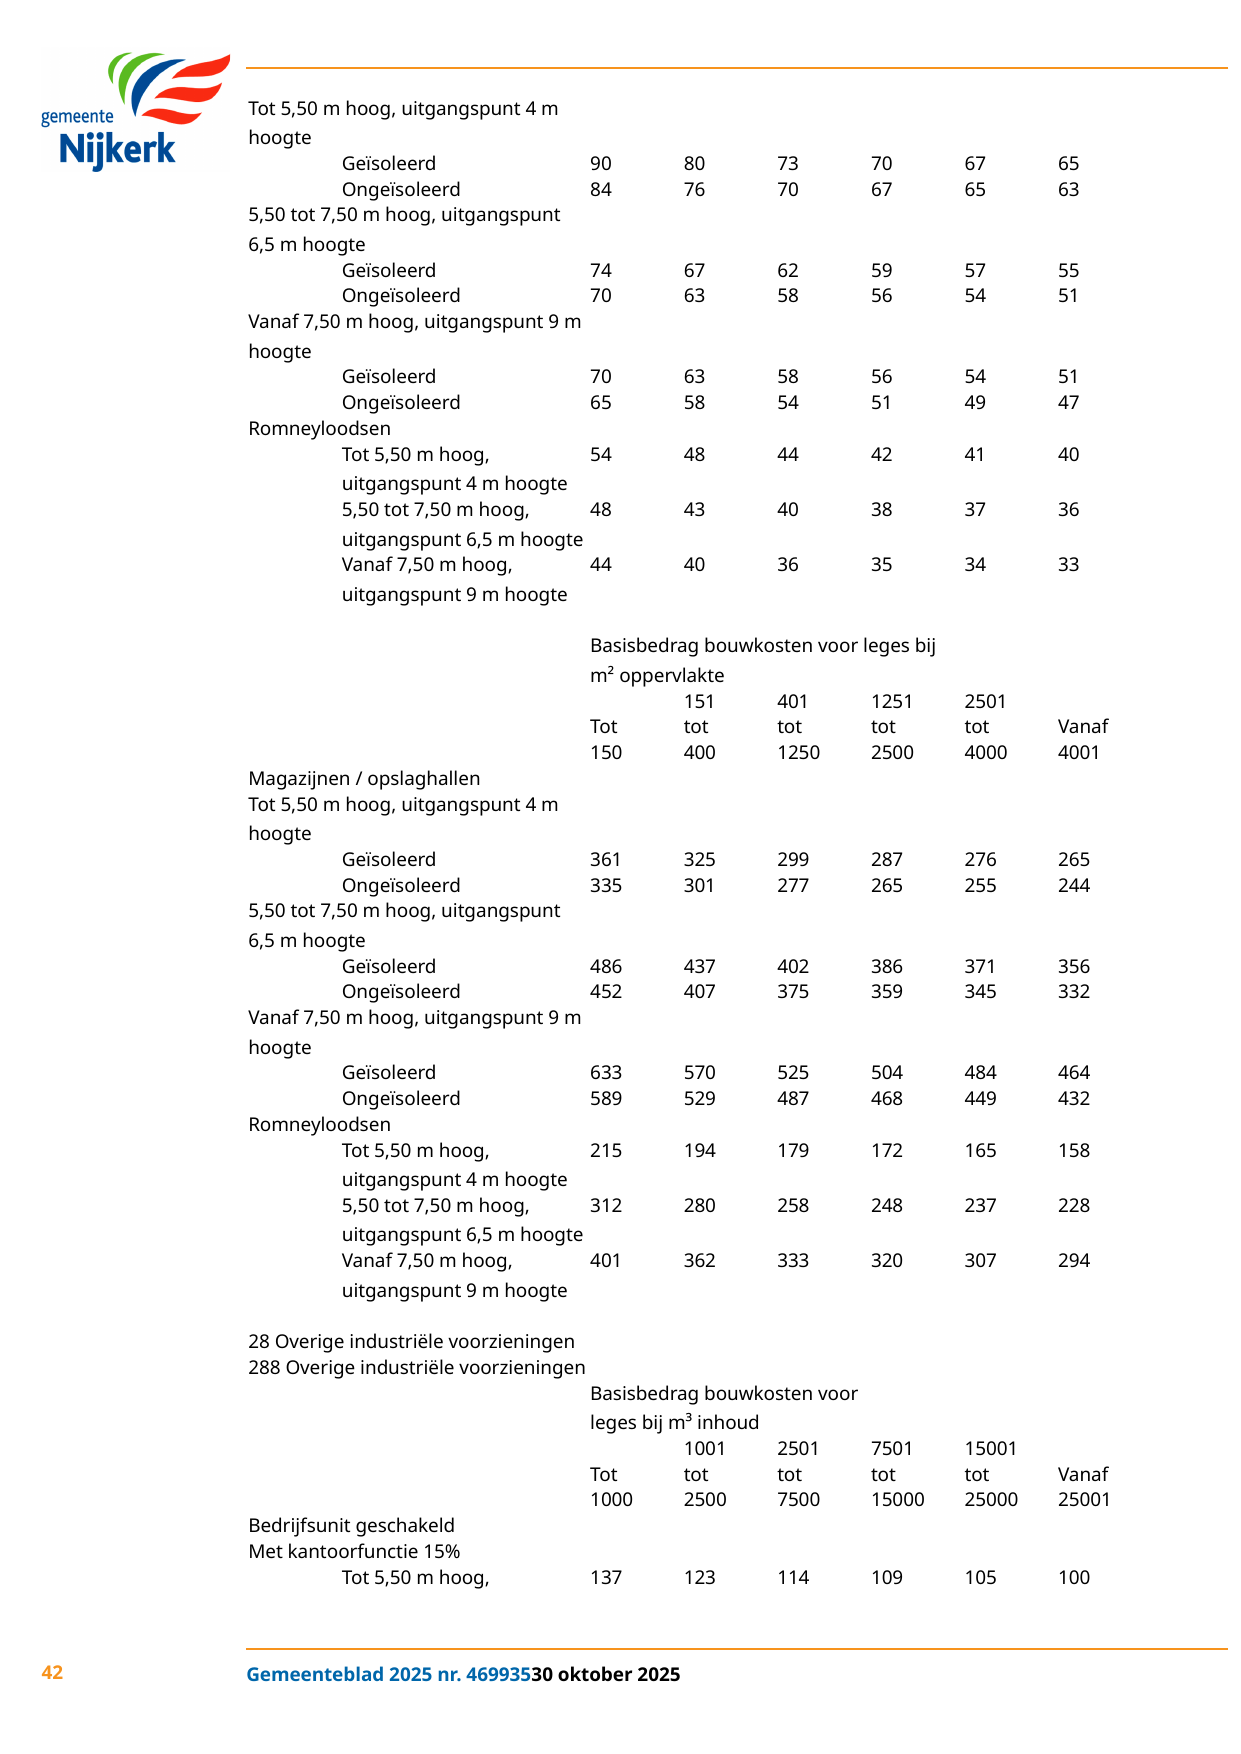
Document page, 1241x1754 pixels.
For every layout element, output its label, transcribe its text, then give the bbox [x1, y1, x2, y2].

table_cell tot [964, 1461, 1058, 1487]
table_cell 57 [964, 257, 1058, 283]
table_cell [248, 389, 342, 415]
table_cell [1058, 1538, 1152, 1564]
table_cell [248, 1248, 342, 1303]
table_cell Ongeïsoleerd [342, 176, 590, 202]
table_cell 1001 [684, 1435, 777, 1461]
table_cell 486 [590, 953, 683, 978]
table_cell [590, 1329, 683, 1354]
table_cell 5,50 tot 7,50 m hoog, uitgangspunt 6,5 m hoogte [248, 898, 590, 953]
table_cell 1000 [590, 1487, 683, 1512]
table_cell 47 [1058, 389, 1152, 415]
table_cell 165 [964, 1137, 1058, 1192]
table_cell [684, 95, 777, 150]
table_cell 362 [684, 1248, 777, 1303]
table_cell 34 [964, 551, 1058, 607]
table_cell [964, 1538, 1058, 1564]
table_cell Ongeïsoleerd [342, 979, 590, 1004]
table_cell [248, 607, 342, 632]
table_cell Vanaf [1058, 1461, 1152, 1487]
table_cell [342, 714, 590, 739]
table_cell Romneyloodsen [248, 1111, 590, 1137]
table_cell [590, 898, 683, 953]
table_cell 468 [871, 1085, 964, 1111]
table_cell tot [777, 1461, 871, 1487]
table_cell 2501 [964, 688, 1058, 713]
table_cell 402 [777, 953, 871, 978]
table_cell [871, 1111, 964, 1137]
table_cell [1058, 1435, 1152, 1461]
table_cell [684, 607, 777, 632]
table_cell 7500 [777, 1487, 871, 1512]
table_cell Ongeïsoleerd [342, 872, 590, 897]
table_cell [248, 283, 342, 308]
table_cell 49 [964, 389, 1058, 415]
table_cell 356 [1058, 953, 1152, 978]
table_cell [248, 1564, 342, 1589]
table_cell [590, 1004, 683, 1059]
table_cell [964, 1303, 1058, 1328]
table_cell [777, 765, 871, 791]
table_cell 65 [590, 389, 683, 415]
table_cell 371 [964, 953, 1058, 978]
table_cell [248, 1435, 342, 1461]
table_cell [590, 308, 683, 364]
table_cell [871, 1380, 964, 1435]
table_cell [1058, 765, 1152, 791]
table_cell 179 [777, 1137, 871, 1192]
table_cell 70 [777, 176, 871, 202]
table_cell 70 [590, 364, 683, 389]
table_cell [777, 1303, 871, 1328]
table_cell [684, 1513, 777, 1538]
table_cell Vanaf 7,50 m hoog, uitgangspunt 9 m hoogte [342, 551, 590, 607]
table_cell [590, 1538, 683, 1564]
table_cell 74 [590, 257, 683, 283]
table_cell 36 [1058, 496, 1152, 551]
table_cell 248 [871, 1192, 964, 1247]
table_cell [964, 1004, 1058, 1059]
table_cell 487 [777, 1085, 871, 1111]
table_cell 40 [777, 496, 871, 551]
table_cell [684, 1004, 777, 1059]
table_cell [248, 979, 342, 1004]
table_cell [1058, 633, 1152, 688]
table_cell [248, 176, 342, 202]
table_cell 33 [1058, 551, 1152, 607]
table_cell 277 [777, 872, 871, 897]
table_cell [871, 1004, 964, 1059]
table_cell 25001 [1058, 1487, 1152, 1512]
table_cell 570 [684, 1060, 777, 1085]
table_cell 41 [964, 441, 1058, 496]
table_cell [964, 1111, 1058, 1137]
table_cell [777, 1513, 871, 1538]
table_cell [684, 791, 777, 846]
table_cell 320 [871, 1248, 964, 1303]
table_cell tot [777, 714, 871, 739]
table_cell [248, 688, 342, 713]
table_cell [871, 1303, 964, 1328]
table_cell [777, 1538, 871, 1564]
table_cell [342, 607, 590, 632]
table_cell Magazijnen / opslaghallen [248, 765, 590, 791]
table_cell [1058, 791, 1152, 846]
table_cell 56 [871, 364, 964, 389]
table_cell 4001 [1058, 739, 1152, 765]
table_cell 105 [964, 1564, 1058, 1589]
table_cell 5,50 tot 7,50 m hoog, uitgangspunt 6,5 m hoogte [342, 1192, 590, 1247]
table_cell [964, 202, 1058, 257]
table_cell [590, 95, 683, 150]
table_cell tot [684, 714, 777, 739]
table_cell [248, 257, 342, 283]
table_cell Tot 5,50 m hoog, [342, 1564, 590, 1589]
table_cell 42 [871, 441, 964, 496]
table_cell 58 [684, 389, 777, 415]
table_cell Geïsoleerd [342, 846, 590, 872]
table_cell 307 [964, 1248, 1058, 1303]
table_cell 504 [871, 1060, 964, 1085]
table_cell 401 [590, 1248, 683, 1303]
table_cell [777, 202, 871, 257]
table_cell Vanaf 7,50 m hoog, uitgangspunt 9 m hoogte [248, 308, 590, 364]
table_cell [777, 898, 871, 953]
table_cell [871, 202, 964, 257]
table_cell [248, 872, 342, 897]
table_cell 70 [590, 283, 683, 308]
table_cell 386 [871, 953, 964, 978]
table_cell [248, 1085, 342, 1111]
table_cell [871, 898, 964, 953]
table_cell 40 [684, 551, 777, 607]
table_cell 2501 [777, 1435, 871, 1461]
table_cell [684, 415, 777, 441]
table_cell [342, 1380, 590, 1435]
table_cell [1058, 1354, 1152, 1380]
table_cell 48 [684, 441, 777, 496]
table_cell [248, 1303, 342, 1328]
table_cell Geïsoleerd [342, 257, 590, 283]
table_cell tot [684, 1461, 777, 1487]
table_cell [684, 765, 777, 791]
table_cell 265 [1058, 846, 1152, 872]
table_cell 529 [684, 1085, 777, 1111]
table_cell [964, 898, 1058, 953]
table_cell [777, 1004, 871, 1059]
table_cell 43 [684, 496, 777, 551]
table_cell 56 [871, 283, 964, 308]
table_cell [777, 95, 871, 150]
table_cell tot [871, 714, 964, 739]
table_cell 452 [590, 979, 683, 1004]
table_cell 44 [777, 441, 871, 496]
table_cell 40 [1058, 441, 1152, 496]
table_cell 335 [590, 872, 683, 897]
table_cell [871, 308, 964, 364]
table_cell 54 [777, 389, 871, 415]
table_cell 237 [964, 1192, 1058, 1247]
table_cell 100 [1058, 1564, 1152, 1589]
table_cell [248, 496, 342, 551]
table_cell [590, 1303, 683, 1328]
table_cell [1058, 1329, 1152, 1354]
table_cell [590, 688, 683, 713]
table_cell Geïsoleerd [342, 150, 590, 176]
table_cell [248, 1380, 342, 1435]
table_cell [964, 791, 1058, 846]
table_cell [871, 1513, 964, 1538]
table_cell 287 [871, 846, 964, 872]
table_cell 62 [777, 257, 871, 283]
table_cell 38 [871, 496, 964, 551]
table_cell [1058, 1111, 1152, 1137]
table_cell [777, 791, 871, 846]
table_cell [777, 1329, 871, 1354]
table_cell 484 [964, 1060, 1058, 1085]
table_cell Met kantoorfunctie 15% [248, 1538, 590, 1564]
table_cell 25000 [964, 1487, 1058, 1512]
table_cell [684, 1354, 777, 1380]
table_cell [1058, 415, 1152, 441]
table_cell [871, 607, 964, 632]
table_cell 312 [590, 1192, 683, 1247]
table_cell 67 [964, 150, 1058, 176]
table_cell [871, 765, 964, 791]
table_cell 67 [684, 257, 777, 283]
table_cell [964, 415, 1058, 441]
table_cell 2500 [871, 739, 964, 765]
table_cell [590, 1111, 683, 1137]
table_cell [777, 607, 871, 632]
table_cell [1058, 1380, 1152, 1435]
table_cell 44 [590, 551, 683, 607]
table_cell 361 [590, 846, 683, 872]
table_cell 123 [684, 1564, 777, 1589]
table_cell Basisbedrag bouwkosten voor leges bij m³ inhoud [590, 1380, 871, 1435]
table_cell [871, 1538, 964, 1564]
table_cell [590, 415, 683, 441]
table_cell [684, 308, 777, 364]
table_cell 407 [684, 979, 777, 1004]
table_cell 400 [684, 739, 777, 765]
table_cell 48 [590, 496, 683, 551]
table_cell [1058, 308, 1152, 364]
table_cell [684, 898, 777, 953]
table_cell [1058, 95, 1152, 150]
table_cell 55 [1058, 257, 1152, 283]
table_cell Vanaf 7,50 m hoog, uitgangspunt 9 m hoogte [342, 1248, 590, 1303]
table_cell 215 [590, 1137, 683, 1192]
table_cell [248, 1192, 342, 1247]
table_cell 589 [590, 1085, 683, 1111]
table_cell [342, 688, 590, 713]
table_cell [342, 1487, 590, 1512]
table_cell [248, 633, 342, 688]
table_cell [248, 551, 342, 607]
table_cell Vanaf [1058, 714, 1152, 739]
table_cell [777, 415, 871, 441]
table_cell [684, 202, 777, 257]
table_cell Ongeïsoleerd [342, 389, 590, 415]
table_cell Tot 5,50 m hoog, uitgangspunt 4 m hoogte [342, 441, 590, 496]
table_cell 276 [964, 846, 1058, 872]
table_cell 37 [964, 496, 1058, 551]
table_cell 51 [871, 389, 964, 415]
table_cell 15001 [964, 1435, 1058, 1461]
table_cell [964, 95, 1058, 150]
table_cell [1058, 607, 1152, 632]
table_cell [248, 1487, 342, 1512]
table_cell tot [871, 1461, 964, 1487]
table_cell Geïsoleerd [342, 364, 590, 389]
table_cell 437 [684, 953, 777, 978]
table_cell [248, 1060, 342, 1085]
table_cell [871, 1354, 964, 1380]
table_cell [777, 1354, 871, 1380]
table_cell 67 [871, 176, 964, 202]
table_cell [248, 1137, 342, 1192]
table_cell 137 [590, 1564, 683, 1589]
table_cell 158 [1058, 1137, 1152, 1192]
table_cell 51 [1058, 283, 1152, 308]
table_cell 80 [684, 150, 777, 176]
table_cell [1058, 688, 1152, 713]
table_cell [684, 1111, 777, 1137]
table_cell 288 Overige industriële voorzieningen [248, 1354, 590, 1380]
table_cell [777, 308, 871, 364]
table_cell 151 [684, 688, 777, 713]
table_cell 525 [777, 1060, 871, 1085]
table_cell [248, 150, 342, 176]
table_cell Tot [590, 714, 683, 739]
table_cell [871, 95, 964, 150]
table_cell 90 [590, 150, 683, 176]
table_cell [871, 1329, 964, 1354]
table_cell [964, 1513, 1058, 1538]
table_cell Geïsoleerd [342, 1060, 590, 1085]
table_cell [342, 1461, 590, 1487]
table_cell 172 [871, 1137, 964, 1192]
table_cell [871, 415, 964, 441]
table_cell [590, 765, 683, 791]
table_cell 5,50 tot 7,50 m hoog, uitgangspunt 6,5 m hoogte [342, 496, 590, 551]
table_cell [590, 791, 683, 846]
table_cell Romneyloodsen [248, 415, 590, 441]
table_cell 15000 [871, 1487, 964, 1512]
table_cell 633 [590, 1060, 683, 1085]
table_cell 332 [1058, 979, 1152, 1004]
table_cell 54 [964, 364, 1058, 389]
table_cell [590, 1435, 683, 1461]
table_cell [1058, 202, 1152, 257]
table_cell Bedrijfsunit geschakeld [248, 1513, 590, 1538]
table_cell 4000 [964, 739, 1058, 765]
table_cell 7501 [871, 1435, 964, 1461]
table_cell tot [964, 714, 1058, 739]
table_cell Tot 5,50 m hoog, uitgangspunt 4 m hoogte [248, 95, 590, 150]
table_cell [684, 1303, 777, 1328]
table_cell Tot 5,50 m hoog, uitgangspunt 4 m hoogte [248, 791, 590, 846]
table_cell 375 [777, 979, 871, 1004]
table_cell 58 [777, 283, 871, 308]
table_cell 258 [777, 1192, 871, 1247]
table_cell 58 [777, 364, 871, 389]
table_cell [590, 202, 683, 257]
table_cell [342, 1303, 590, 1328]
table_cell [1058, 898, 1152, 953]
table_cell [248, 441, 342, 496]
table_cell 54 [964, 283, 1058, 308]
table_cell 301 [684, 872, 777, 897]
table_cell 28 Overige industriële voorzieningen [248, 1329, 590, 1354]
table_cell 432 [1058, 1085, 1152, 1111]
table_cell [684, 1329, 777, 1354]
table_cell 36 [777, 551, 871, 607]
table_cell 325 [684, 846, 777, 872]
table_cell [964, 607, 1058, 632]
table_cell [1058, 1004, 1152, 1059]
table_cell 150 [590, 739, 683, 765]
table_cell 70 [871, 150, 964, 176]
table_cell Geïsoleerd [342, 953, 590, 978]
table_cell 73 [777, 150, 871, 176]
table_cell Ongeïsoleerd [342, 1085, 590, 1111]
table_cell 359 [871, 979, 964, 1004]
table_cell Tot [590, 1461, 683, 1487]
table_cell [777, 1111, 871, 1137]
table_cell [248, 739, 342, 765]
table_cell 265 [871, 872, 964, 897]
table_cell Vanaf 7,50 m hoog, uitgangspunt 9 m hoogte [248, 1004, 590, 1059]
table_cell 333 [777, 1248, 871, 1303]
table_cell [248, 364, 342, 389]
table_cell [590, 607, 683, 632]
table_cell 76 [684, 176, 777, 202]
table_cell 65 [964, 176, 1058, 202]
table_cell 59 [871, 257, 964, 283]
table_cell 299 [777, 846, 871, 872]
table_cell [964, 633, 1058, 688]
table_cell [964, 1329, 1058, 1354]
table_cell 449 [964, 1085, 1058, 1111]
table_cell 2500 [684, 1487, 777, 1512]
table_cell 109 [871, 1564, 964, 1589]
table_cell 1250 [777, 739, 871, 765]
table_cell 63 [1058, 176, 1152, 202]
table_cell 114 [777, 1564, 871, 1589]
table_cell [248, 846, 342, 872]
table_cell 54 [590, 441, 683, 496]
table_cell [964, 1380, 1058, 1435]
table_cell [684, 1538, 777, 1564]
table_cell [964, 765, 1058, 791]
table_cell 51 [1058, 364, 1152, 389]
table_cell 255 [964, 872, 1058, 897]
table_cell 63 [684, 364, 777, 389]
table_cell 1251 [871, 688, 964, 713]
table_cell [342, 633, 590, 688]
table_cell [871, 791, 964, 846]
table_cell 84 [590, 176, 683, 202]
picture [41, 47, 231, 172]
table_cell Basisbedrag bouwkosten voor leges bij m² oppervlakte [590, 633, 964, 688]
table_cell 65 [1058, 150, 1152, 176]
table_cell 280 [684, 1192, 777, 1247]
table_cell [342, 1435, 590, 1461]
table_cell [1058, 1513, 1152, 1538]
table_cell [964, 308, 1058, 364]
table_cell 35 [871, 551, 964, 607]
table_cell 345 [964, 979, 1058, 1004]
table_cell 244 [1058, 872, 1152, 897]
table_cell 63 [684, 283, 777, 308]
table_cell 228 [1058, 1192, 1152, 1247]
table_cell 464 [1058, 1060, 1152, 1085]
table_cell 5,50 tot 7,50 m hoog, uitgangspunt 6,5 m hoogte [248, 202, 590, 257]
table_cell 294 [1058, 1248, 1152, 1303]
table_cell [964, 1354, 1058, 1380]
table_cell [248, 953, 342, 978]
table_cell [1058, 1303, 1152, 1328]
table_cell [248, 714, 342, 739]
table_cell 194 [684, 1137, 777, 1192]
table_cell [590, 1354, 683, 1380]
table_cell Tot 5,50 m hoog, uitgangspunt 4 m hoogte [342, 1137, 590, 1192]
table_cell 401 [777, 688, 871, 713]
table_cell [590, 1513, 683, 1538]
table_cell [248, 1461, 342, 1487]
table_cell [342, 739, 590, 765]
table_cell Ongeïsoleerd [342, 283, 590, 308]
